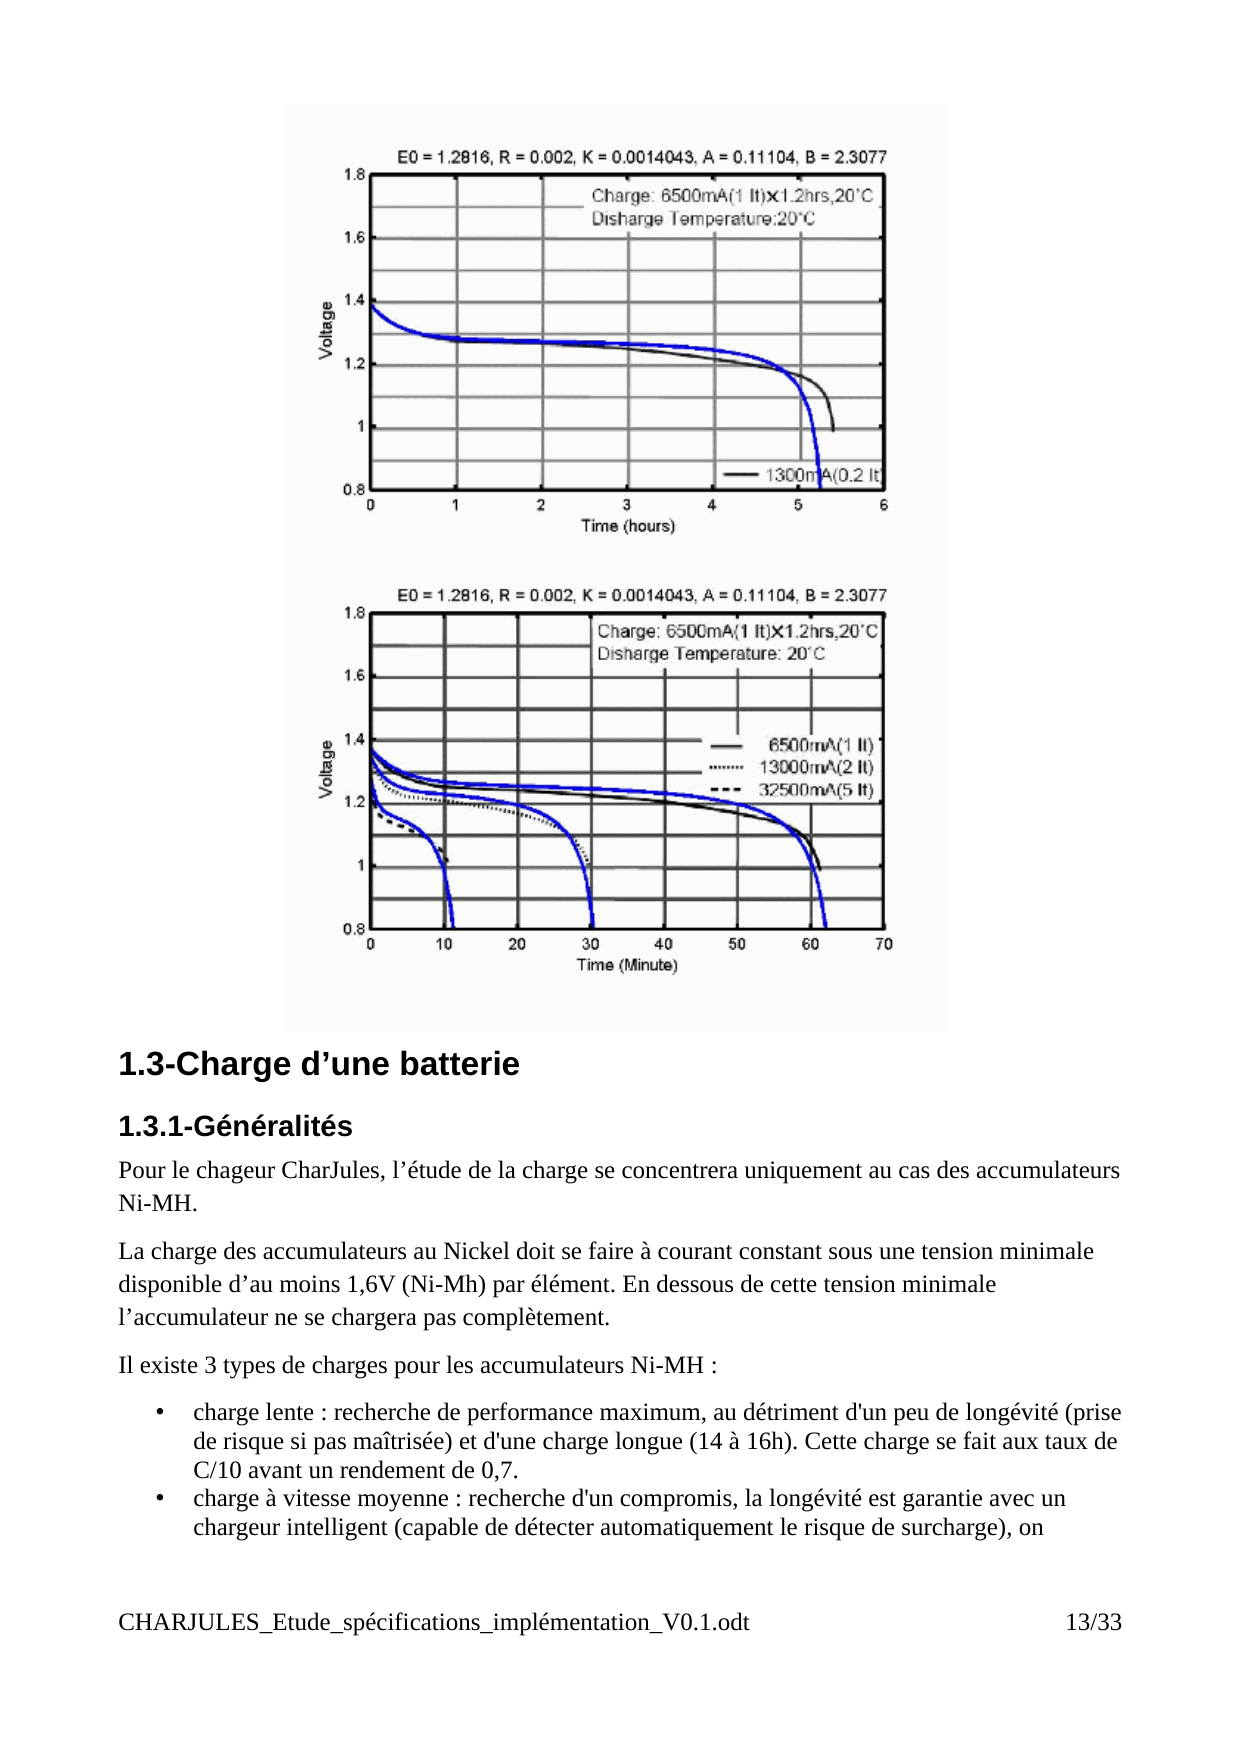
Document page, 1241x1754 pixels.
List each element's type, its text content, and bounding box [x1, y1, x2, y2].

text Il existe 3 types de charges pour les accumulateurs Ni-MH : [118, 1350, 1122, 1378]
text Pour le chageur CharJules, l’étude de la charge se concentrera uniquement au cas des accumulateurs Ni-MH. [118, 1155, 1122, 1217]
list charge lente : recherche de performance maximum, au détriment d'un peu de longévité (prise de risque si pas maîtrisée) et d'une charge longue (14 à 16h). Cette charge se fait aux taux de C/10 avant un rendement de 0,7. [156, 1397, 1122, 1483]
picture [285, 105, 947, 1031]
subtitle 1.3-Charge d’une batterie [118, 1043, 1122, 1082]
list charge à vitesse moyenne : recherche d'un compromis, la longévité est garantie avec un chargeur intelligent (capable de détecter automatiquement le risque de surcharge), on [156, 1483, 1122, 1541]
subtitle 1.3.1-Généralités [118, 1109, 1122, 1143]
text La charge des accumulateurs au Nickel doit se faire à courant constant sous une tension minimale disponible d’au moins 1,6V (Ni-Mh) par élément. En dessous de cette tension minimale l’accumulateur ne se chargera pas complètement. [118, 1236, 1122, 1331]
